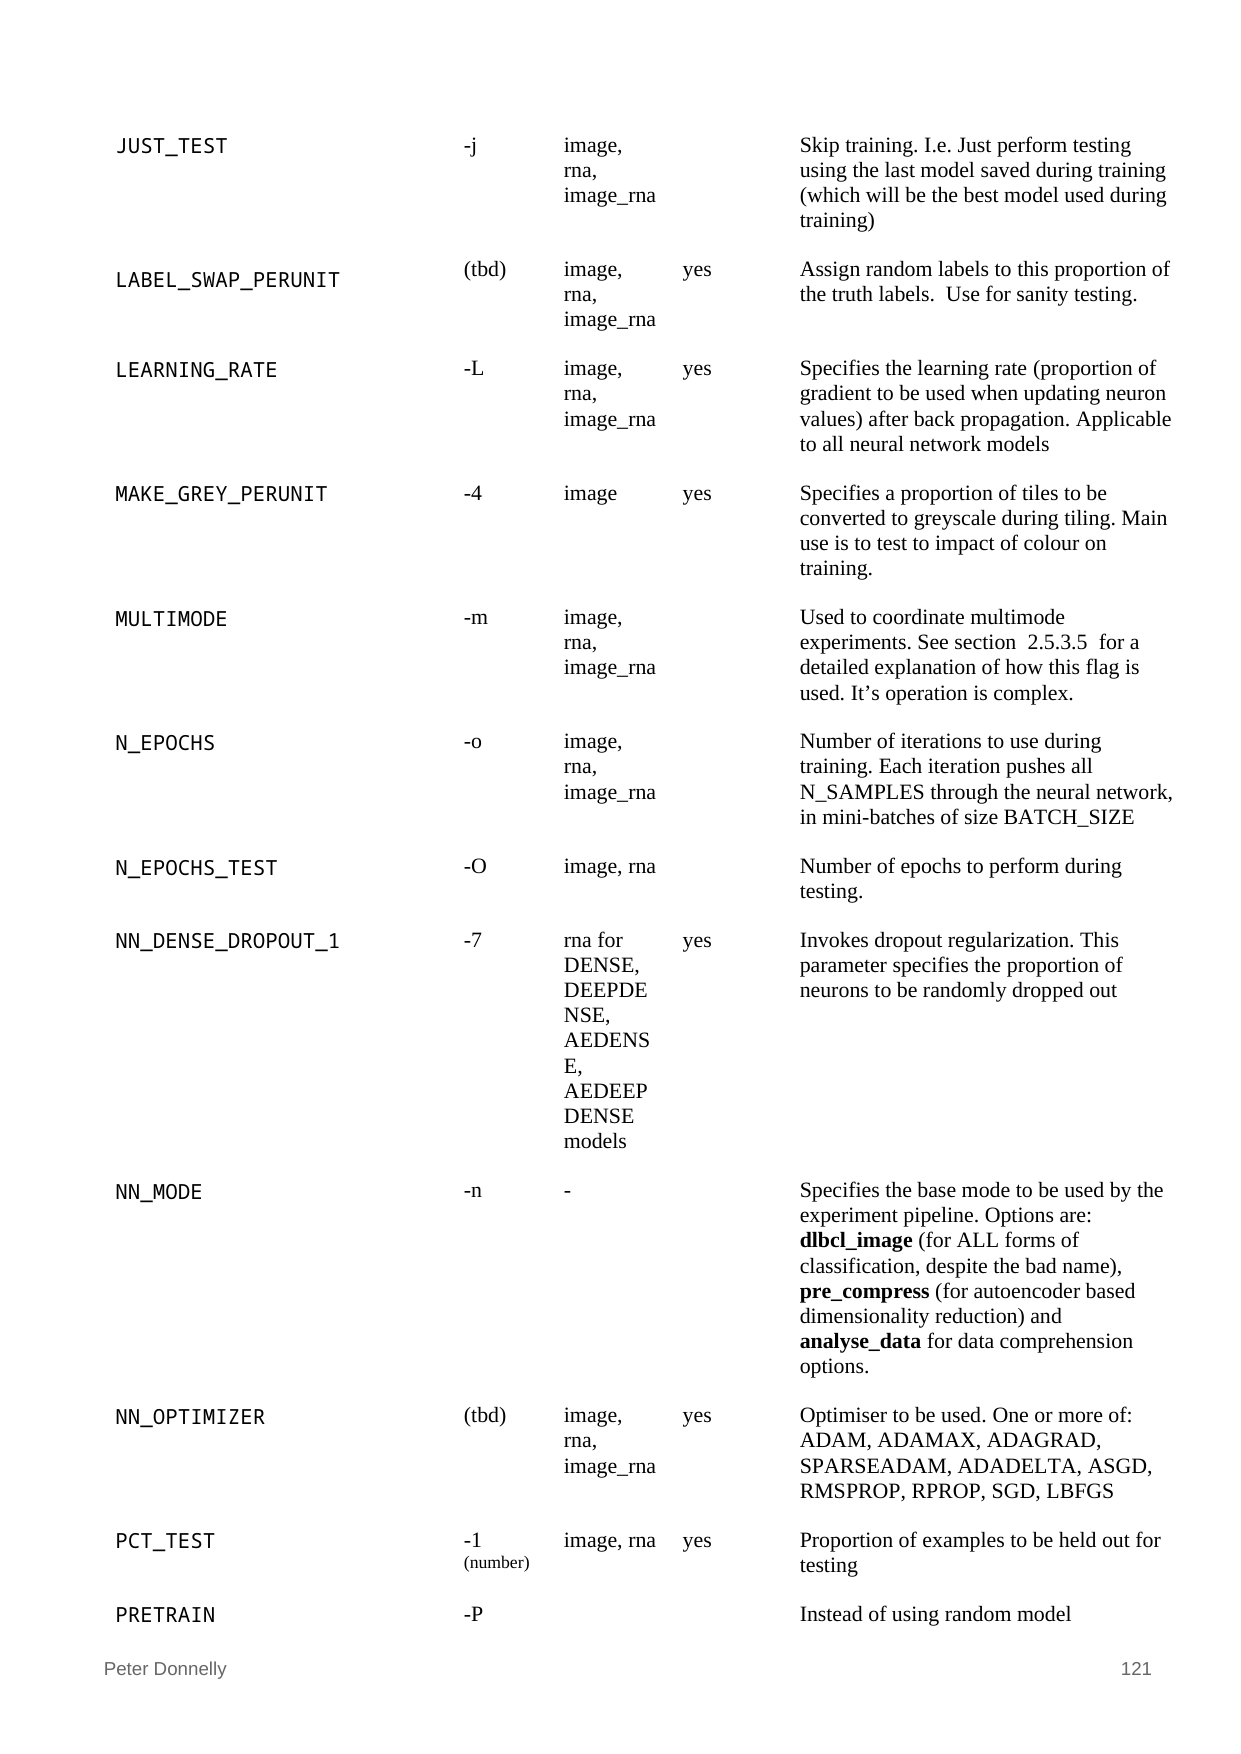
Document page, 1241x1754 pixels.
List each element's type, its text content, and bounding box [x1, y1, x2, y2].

table_cell yes [671, 915, 788, 1165]
table_cell Specifies the learning rate (proportion of gradient to be used when updating neuron values) after back propagation. Applicable to all neural network models [788, 343, 1189, 468]
table_cell [671, 1589, 788, 1641]
table_cell image [552, 468, 671, 592]
table_cell NN_MODE [104, 1165, 452, 1390]
table_cell image, rna, image_rna [552, 120, 671, 244]
table_cell Used to coordinate multimode experiments. See section 2.5.3.5 for a detailed explanation of how this flag is used. It’s operation is complex. [788, 592, 1189, 716]
table_cell image, rna, image_rna [552, 592, 671, 716]
table_cell Invokes dropout regularization. This parameter specifies the proportion of neurons to be randomly dropped out [788, 915, 1189, 1165]
table_cell Specifies a proportion of tiles to be converted to greyscale during tiling. Main use is to test to impact of colour on training. [788, 468, 1189, 592]
table_cell [671, 841, 788, 915]
table_cell LEARNING_RATE [104, 343, 452, 468]
table_cell -o [452, 716, 552, 841]
table_cell image, rna, image_rna [552, 716, 671, 841]
table_cell PRETRAIN [104, 1589, 452, 1641]
table_cell yes [671, 1390, 788, 1515]
table_cell -n [452, 1165, 552, 1390]
table_cell -O [452, 841, 552, 915]
table_cell yes [671, 244, 788, 343]
table_cell Assign random labels to this proportion of the truth labels. Use for sanity testing. [788, 244, 1189, 343]
table_cell -4 [452, 468, 552, 592]
table_cell [671, 120, 788, 244]
table_cell -j [452, 120, 552, 244]
table_cell N_EPOCHS_TEST [104, 841, 452, 915]
table_cell Skip training. I.e. Just perform testing using the last model saved during training (which will be the best model used during training) [788, 120, 1189, 244]
table_cell yes [671, 468, 788, 592]
table_cell Number of iterations to use during training. Each iteration pushes all N_SAMPLES through the neural network, in mini-batches of size BATCH_SIZE [788, 716, 1189, 841]
table_cell -L [452, 343, 552, 468]
table_cell PCT_TEST [104, 1515, 452, 1589]
table_cell Number of epochs to perform during testing. [788, 841, 1189, 915]
table_cell NN_OPTIMIZER [104, 1390, 452, 1515]
table_cell image, rna [552, 1515, 671, 1589]
table_cell -m [452, 592, 552, 716]
table_cell image, rna [552, 841, 671, 915]
table_cell yes [671, 343, 788, 468]
table_cell MULTIMODE [104, 592, 452, 716]
table_cell LABEL_SWAP_PERUNIT [104, 244, 452, 343]
table_cell [671, 716, 788, 841]
table_cell [671, 592, 788, 716]
table_cell (tbd) [452, 244, 552, 343]
table_cell Proportion of examples to be held out for testing [788, 1515, 1189, 1589]
table_cell -7 [452, 915, 552, 1165]
table_cell [671, 1165, 788, 1390]
table_cell Specifies the base mode to be used by the experiment pipeline. Options are: dlbcl_image (for ALL forms of classification, despite the bad name), pre_compress (for autoencoder based dimensionality reduction) and analyse_data for data comprehension options. [788, 1165, 1189, 1390]
table_cell rna for DENSE, DEEPDENSE, AEDENSE, AEDEEPDENSE models [552, 915, 671, 1165]
table_cell image, rna, image_rna [552, 343, 671, 468]
table_cell JUST_TEST [104, 120, 452, 244]
table_cell N_EPOCHS [104, 716, 452, 841]
table_cell [552, 1589, 671, 1641]
table_cell - [552, 1165, 671, 1390]
table_cell image, rna, image_rna [552, 244, 671, 343]
table_cell -1 (number) [452, 1515, 552, 1589]
table_cell yes [671, 1515, 788, 1589]
table_cell Optimiser to be used. One or more of: ADAM, ADAMAX, ADAGRAD, SPARSEADAM, ADADELTA, ASGD, RMSPROP, RPROP, SGD, LBFGS [788, 1390, 1189, 1515]
table_cell -P [452, 1589, 552, 1641]
table_cell MAKE_GREY_PERUNIT [104, 468, 452, 592]
table_cell Instead of using random model [788, 1589, 1189, 1641]
table_cell NN_DENSE_DROPOUT_1 [104, 915, 452, 1165]
table_cell image, rna, image_rna [552, 1390, 671, 1515]
table_cell (tbd) [452, 1390, 552, 1515]
